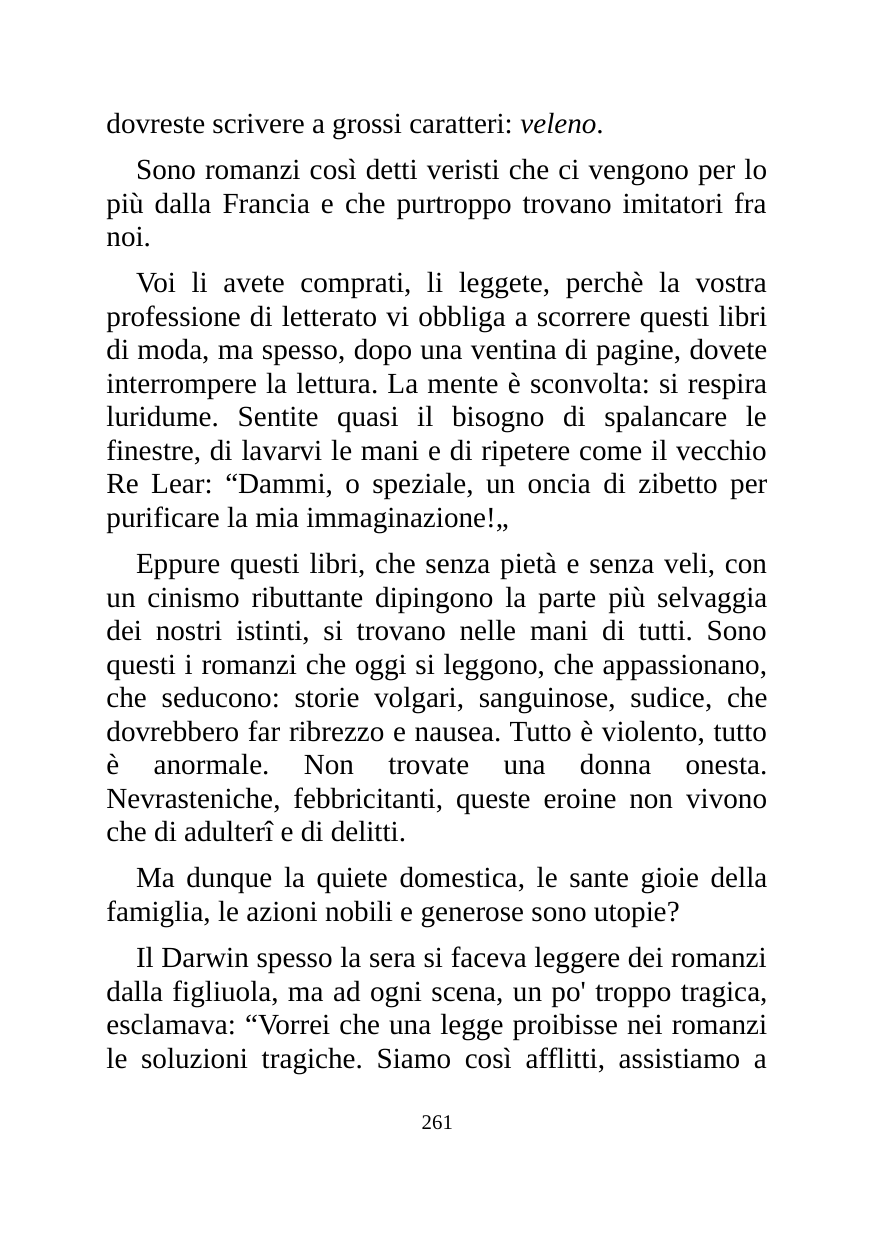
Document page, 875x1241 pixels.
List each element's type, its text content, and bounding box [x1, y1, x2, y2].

text Sono romanzi così detti veristi che ci vengono per lo più dalla Francia e che purtroppo trovano imitatori fra noi. [106, 152, 768, 253]
text dovreste scrivere a grossi caratteri: veleno. [106, 106, 768, 140]
text Voi li avete comprati, li leggete, perchè la vostra professione di letterato vi obbliga a scorrere questi libri di moda, ma spesso, dopo una ventina di pagine, dovete interrompere la lettura. La mente è sconvolta: si respira luridume. Sentite quasi il bisogno di spalancare le finestre, di lavarvi le mani e di ripetere come il vecchio Re Lear: “Dammi, o speziale, un oncia di zibetto per purificare la mia immaginazione!„ [106, 265, 768, 534]
text Ma dunque la quiete domestica, le sante gioie della famiglia, le azioni nobili e generose sono utopie? [106, 861, 768, 928]
text Il Darwin spesso la sera si faceva leggere dei romanzi dalla figliuola, ma ad ogni scena, un po' troppo tragica, esclamava: “Vorrei che una legge proibisse nei romanzi le soluzioni tragiche. Siamo così afflitti, assistiamo a [106, 940, 768, 1074]
text Eppure questi libri, che senza pietà e senza veli, con un cinismo ributtante dipingono la parte più selvaggia dei nostri istinti, si trovano nelle mani di tutti. Sono questi i romanzi che oggi si leggono, che appassionano, che seducono: storie volgari, sanguinose, sudice, che dovrebbero far ribrezzo e nausea. Tutto è violento, tutto è anormale. Non trovate una donna onesta. Nevrasteniche, febbricitanti, queste eroine non vivono che di adulterî e di delitti. [106, 546, 768, 848]
